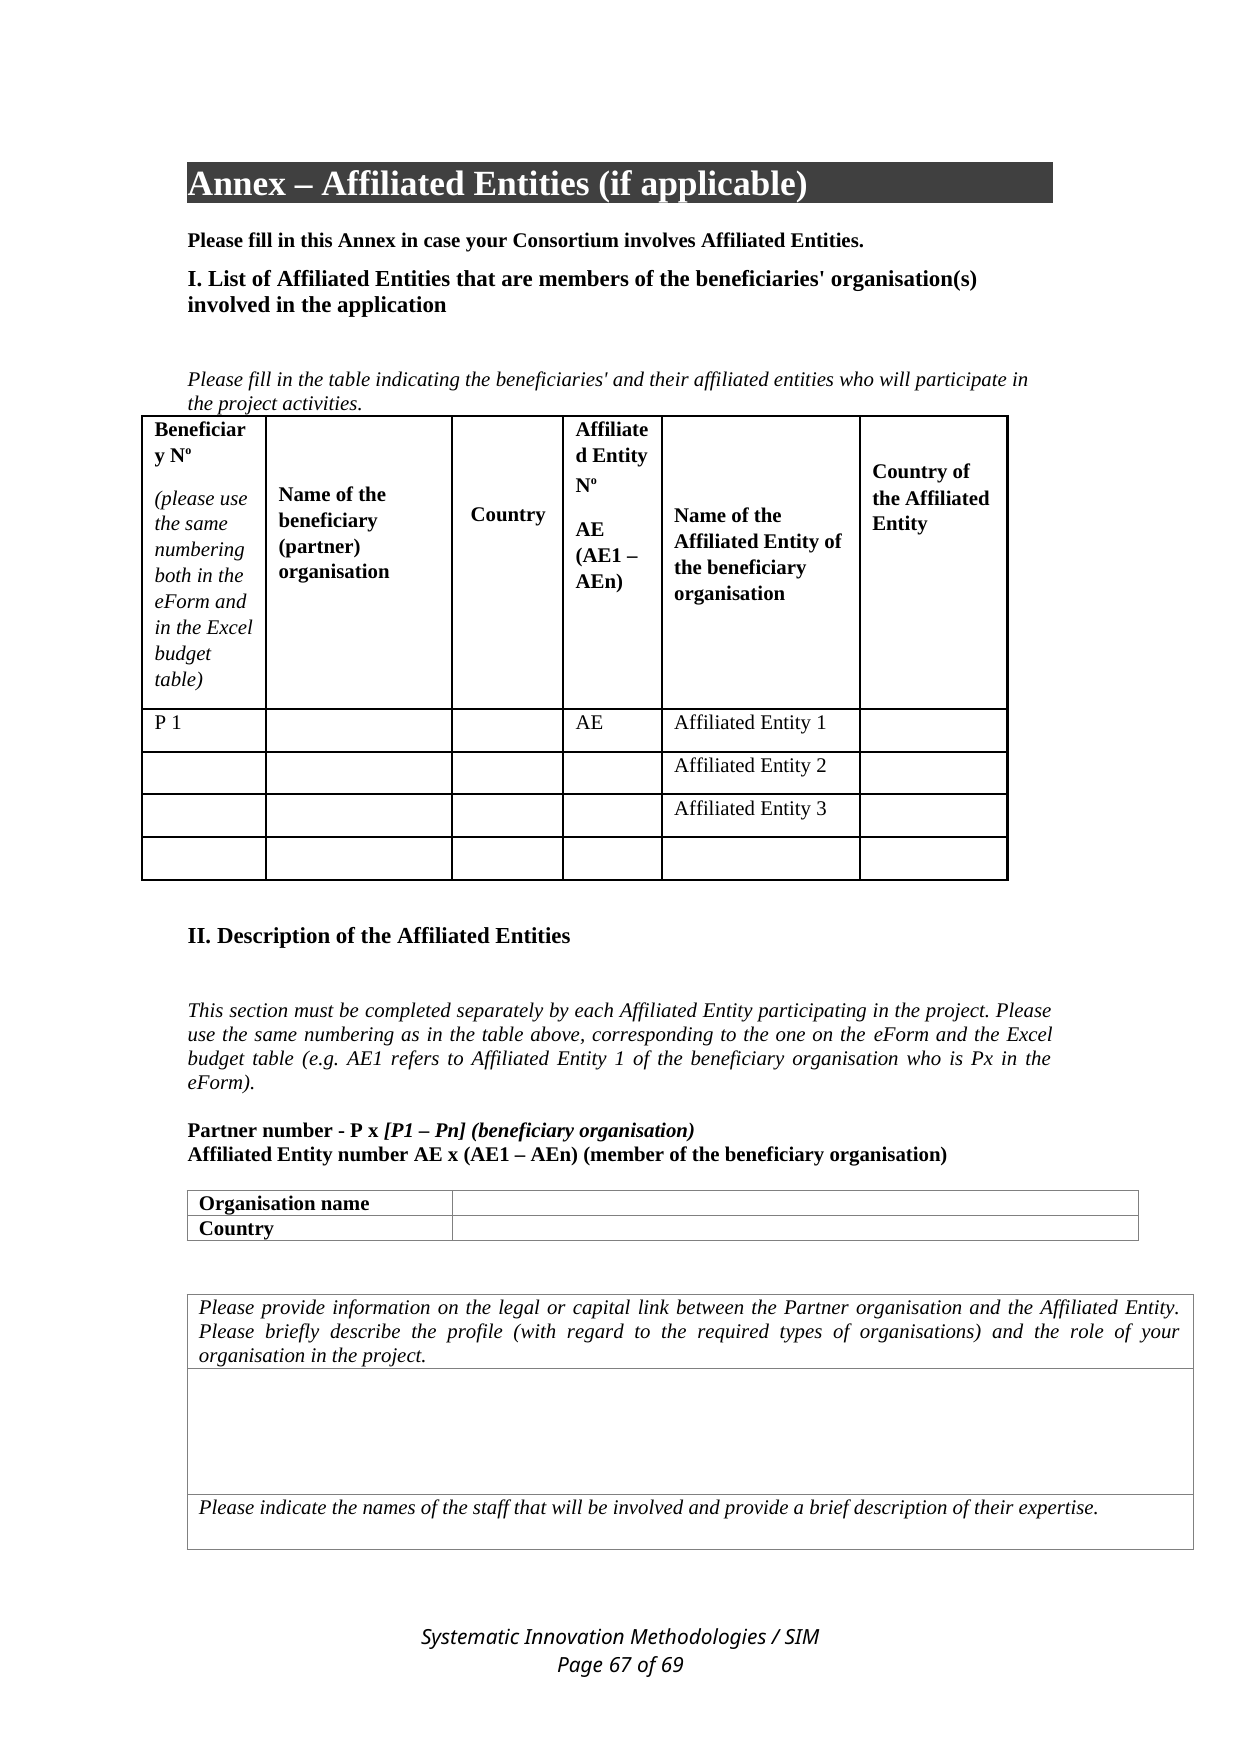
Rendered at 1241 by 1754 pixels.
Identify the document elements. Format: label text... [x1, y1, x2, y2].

table_cell [143, 753, 265, 793]
text Please fill in this Annex in case your Consortium involves Affiliated Entities. [187, 228, 1053, 252]
table_cell [564, 753, 661, 793]
table_header Organisation name [188, 1191, 452, 1215]
table_cell [188, 1369, 1193, 1494]
table_cell P 1 [143, 710, 265, 751]
table_header Name of the beneficiary (partner) organisation [267, 417, 451, 708]
table_header Name of the Affiliated Entity of the beneficiary organisation [663, 417, 859, 708]
table_header Affiliated Entity No AE (AE1 – AEn) [564, 417, 661, 708]
table_header Please provide information on the legal or capital link between the Partner organisation and the Affiliated Entity. Please briefly describe the profile (with regard to the required types of organisations) and the role of your organisation in the project. [188, 1295, 1193, 1367]
table_cell Please indicate the names of the staff that will be involved and provide a brief description of their expertise. [188, 1495, 1193, 1548]
table_cell [453, 838, 562, 879]
table_header [453, 1191, 1138, 1215]
table_cell [267, 795, 451, 836]
table_cell [453, 1216, 1138, 1240]
table_cell Affiliated Entity 2 [663, 753, 859, 793]
table_cell Affiliated Entity 3 [663, 795, 859, 836]
table_header Beneficiary No (please use the same numbering both in the eForm and in the Excel budget table) [143, 417, 265, 708]
table_cell [861, 838, 1006, 879]
table_cell [861, 795, 1006, 836]
text Please fill in the table indicating the beneficiaries' and their affiliated entities who will participate in the project activities. [187, 367, 1053, 415]
table_cell [267, 710, 451, 751]
text I. List of Affiliated Entities that are members of the beneficiaries' organisation(s) involved in the application [187, 265, 1053, 318]
text This section must be completed separately by each Affiliated Entity participating in the project. Please use the same numbering as in the table above, corresponding to the one on the eForm and the Excel budget table (e.g. AE1 refers to Affiliated Entity 1 of the beneficiary organisation who is Px in the eForm). [187, 998, 1053, 1094]
table_header Country of the Affiliated Entity [861, 417, 1006, 708]
table_cell [453, 753, 562, 793]
table_cell Affiliated Entity 1 [663, 710, 859, 751]
table_cell [564, 838, 661, 879]
table_cell [267, 838, 451, 879]
text Partner number - P x [P1 – Pn] (beneficiary organisation) [187, 1118, 1053, 1142]
table_cell [143, 838, 265, 879]
table_cell [663, 838, 859, 879]
table_cell [453, 710, 562, 751]
text Affiliated Entity number AE x (AE1 – AEn) (member of the beneficiary organisation) [187, 1142, 1053, 1166]
table_cell AE [564, 710, 661, 751]
table_header Country [453, 417, 562, 708]
table_cell [861, 710, 1006, 751]
table_cell [861, 753, 1006, 793]
table_cell [453, 795, 562, 836]
table_cell [267, 753, 451, 793]
text II. Description of the Affiliated Entities [187, 922, 1053, 949]
subtitle Annex – Affiliated Entities (if applicable) [187, 162, 1053, 203]
table_cell [564, 795, 661, 836]
table_cell Country [188, 1216, 452, 1240]
table_cell [143, 795, 265, 836]
